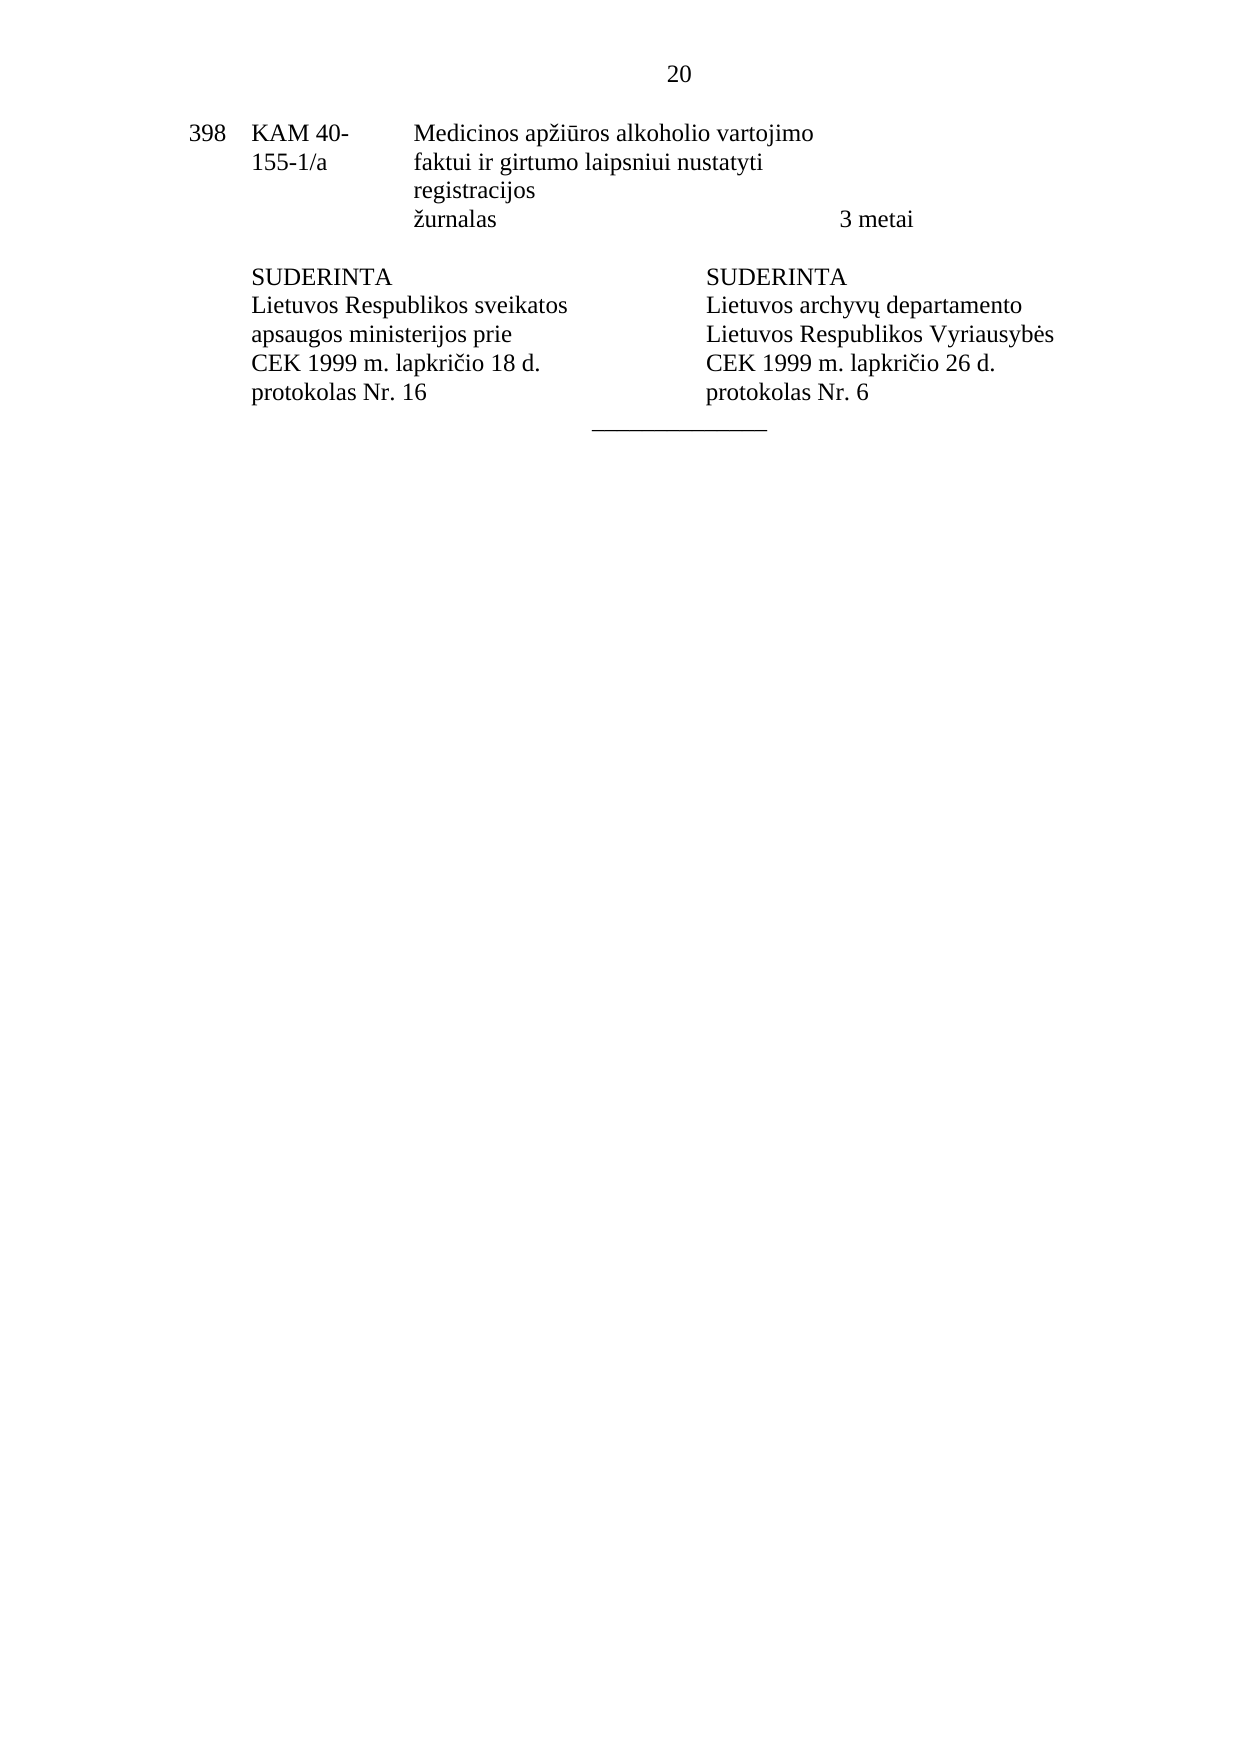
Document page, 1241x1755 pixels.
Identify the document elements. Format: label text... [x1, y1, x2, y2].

table_cell [1031, 118, 1176, 204]
table_cell [828, 118, 1031, 204]
table_cell 398 [177, 118, 240, 204]
table_cell 3 metai [828, 204, 1031, 233]
text protokolas Nr. 16 protokolas Nr. 6 [177, 377, 1181, 406]
table_cell KAM 40-155-1/a [240, 118, 402, 204]
text ______________ [177, 406, 1181, 434]
table_cell [1031, 204, 1176, 233]
text Lietuvos Respublikos sveikatos Lietuvos archyvų departamento [177, 291, 1181, 319]
text CEK 1999 m. lapkričio 18 d. CEK 1999 m. lapkričio 26 d. [177, 348, 1181, 377]
table_cell [240, 204, 402, 233]
table_cell žurnalas [402, 204, 828, 233]
text apsaugos ministerijos prie Lietuvos Respublikos Vyriausybės [177, 319, 1181, 348]
table_cell Medicinos apžiūros alkoholio vartojimo faktui ir girtumo laipsniui nustatyti registracijos [402, 118, 828, 204]
table_cell [1176, 204, 1181, 233]
table_cell [177, 204, 240, 233]
table_cell [1176, 118, 1181, 204]
text SUDERINTA SUDERINTA [177, 262, 1181, 291]
